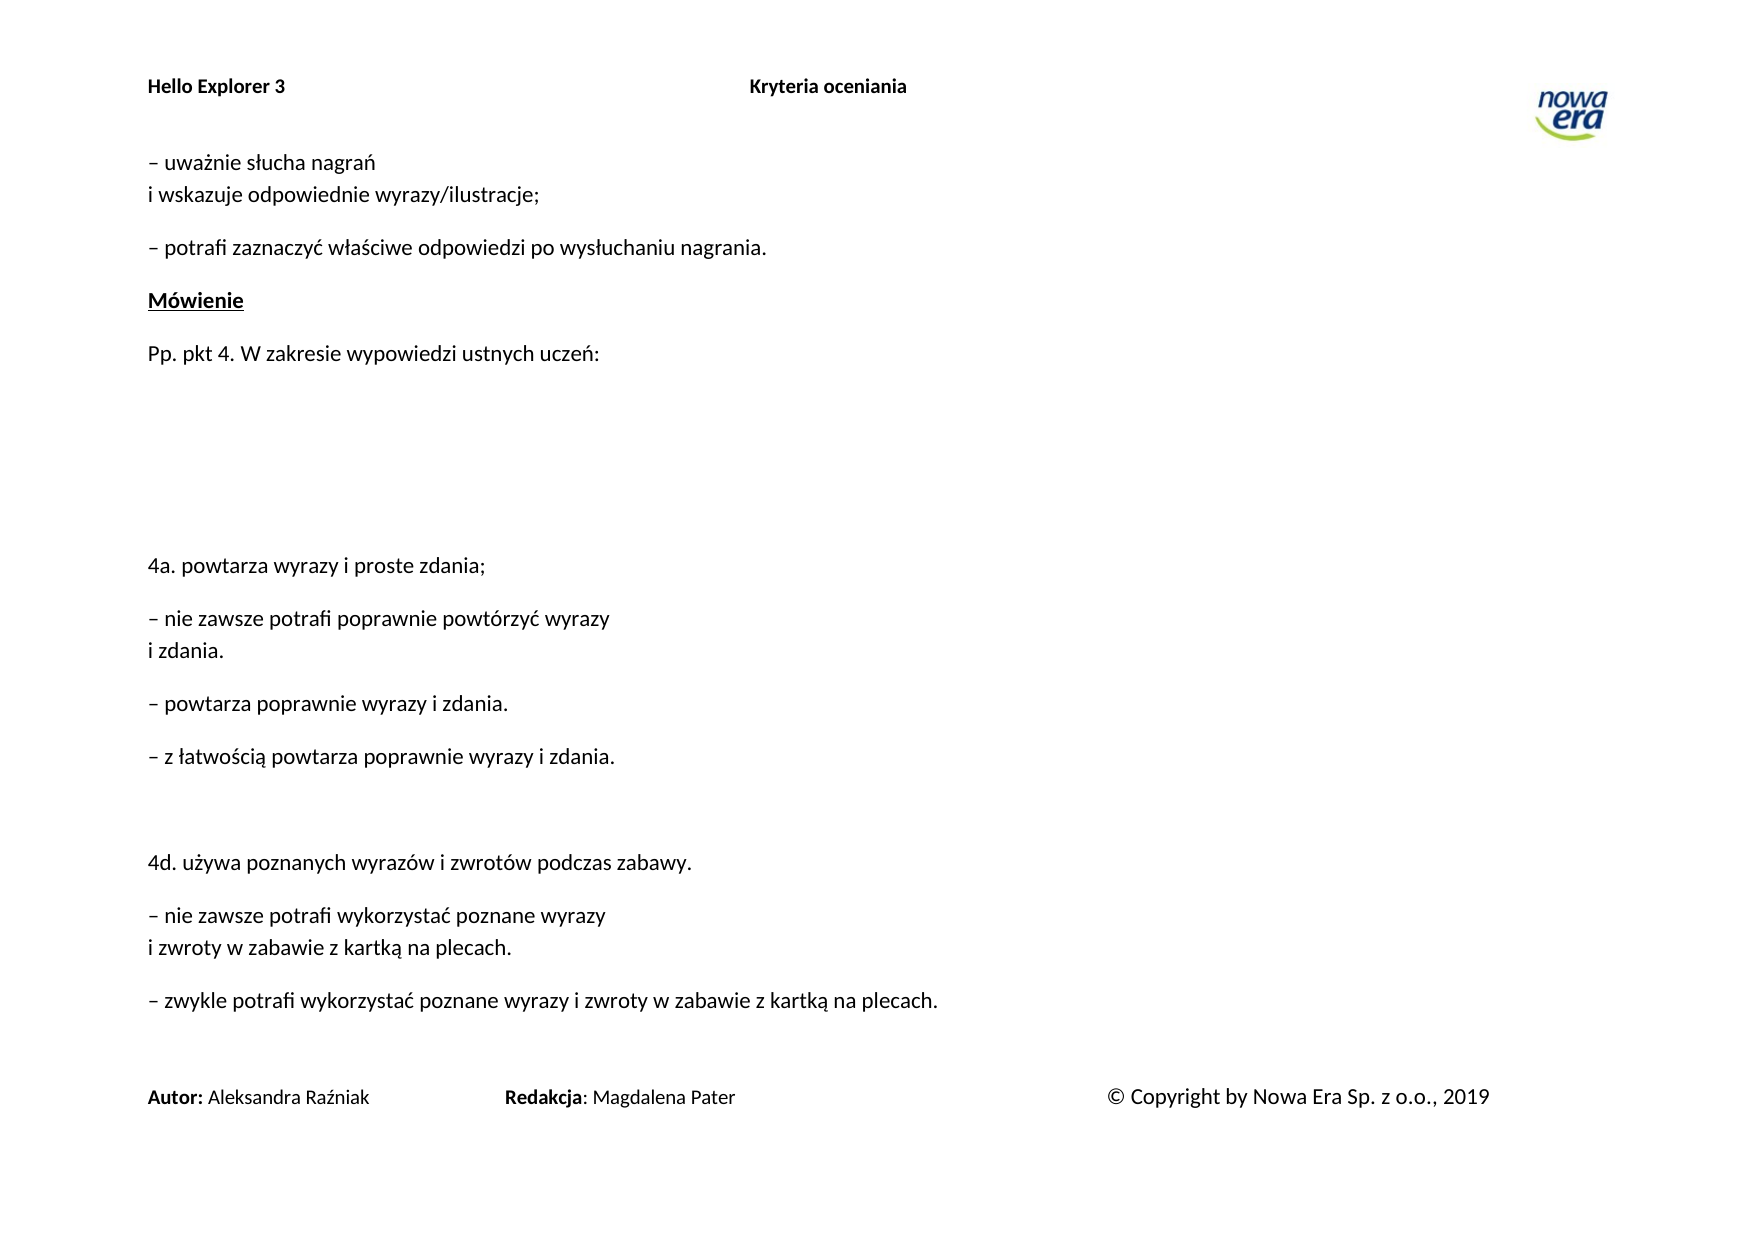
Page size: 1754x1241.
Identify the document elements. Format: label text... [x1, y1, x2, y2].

text – z łatwością powtarza poprawnie wyrazy i zdania. [148, 742, 1606, 770]
text – nie zawsze potrafi wykorzystać poznane wyrazy i zwroty w zabawie z kartką na plecach. [148, 901, 1606, 961]
text – powtarza poprawnie wyrazy i zdania. [148, 689, 1606, 717]
picture [1526, 83, 1621, 148]
text 4a. powtarza wyrazy i proste zdania; [148, 551, 1606, 579]
text – potrafi zaznaczyć właściwe odpowiedzi po wysłuchaniu nagrania. [148, 233, 1606, 261]
text – zwykle potrafi wykorzystać poznane wyrazy i zwroty w zabawie z kartką na plecach. [148, 986, 1606, 1014]
text – nie zawsze potrafi poprawnie powtórzyć wyrazy i zdania. [148, 604, 1606, 664]
text 4d. używa poznanych wyrazów i zwrotów podczas zabawy. [148, 848, 1606, 876]
text Pp. pkt 4. W zakresie wypowiedzi ustnych uczeń: [148, 339, 1606, 367]
text – uważnie słucha nagrań i wskazuje odpowiednie wyrazy/ilustracje; [148, 148, 1606, 208]
text Mówienie [148, 286, 1606, 314]
